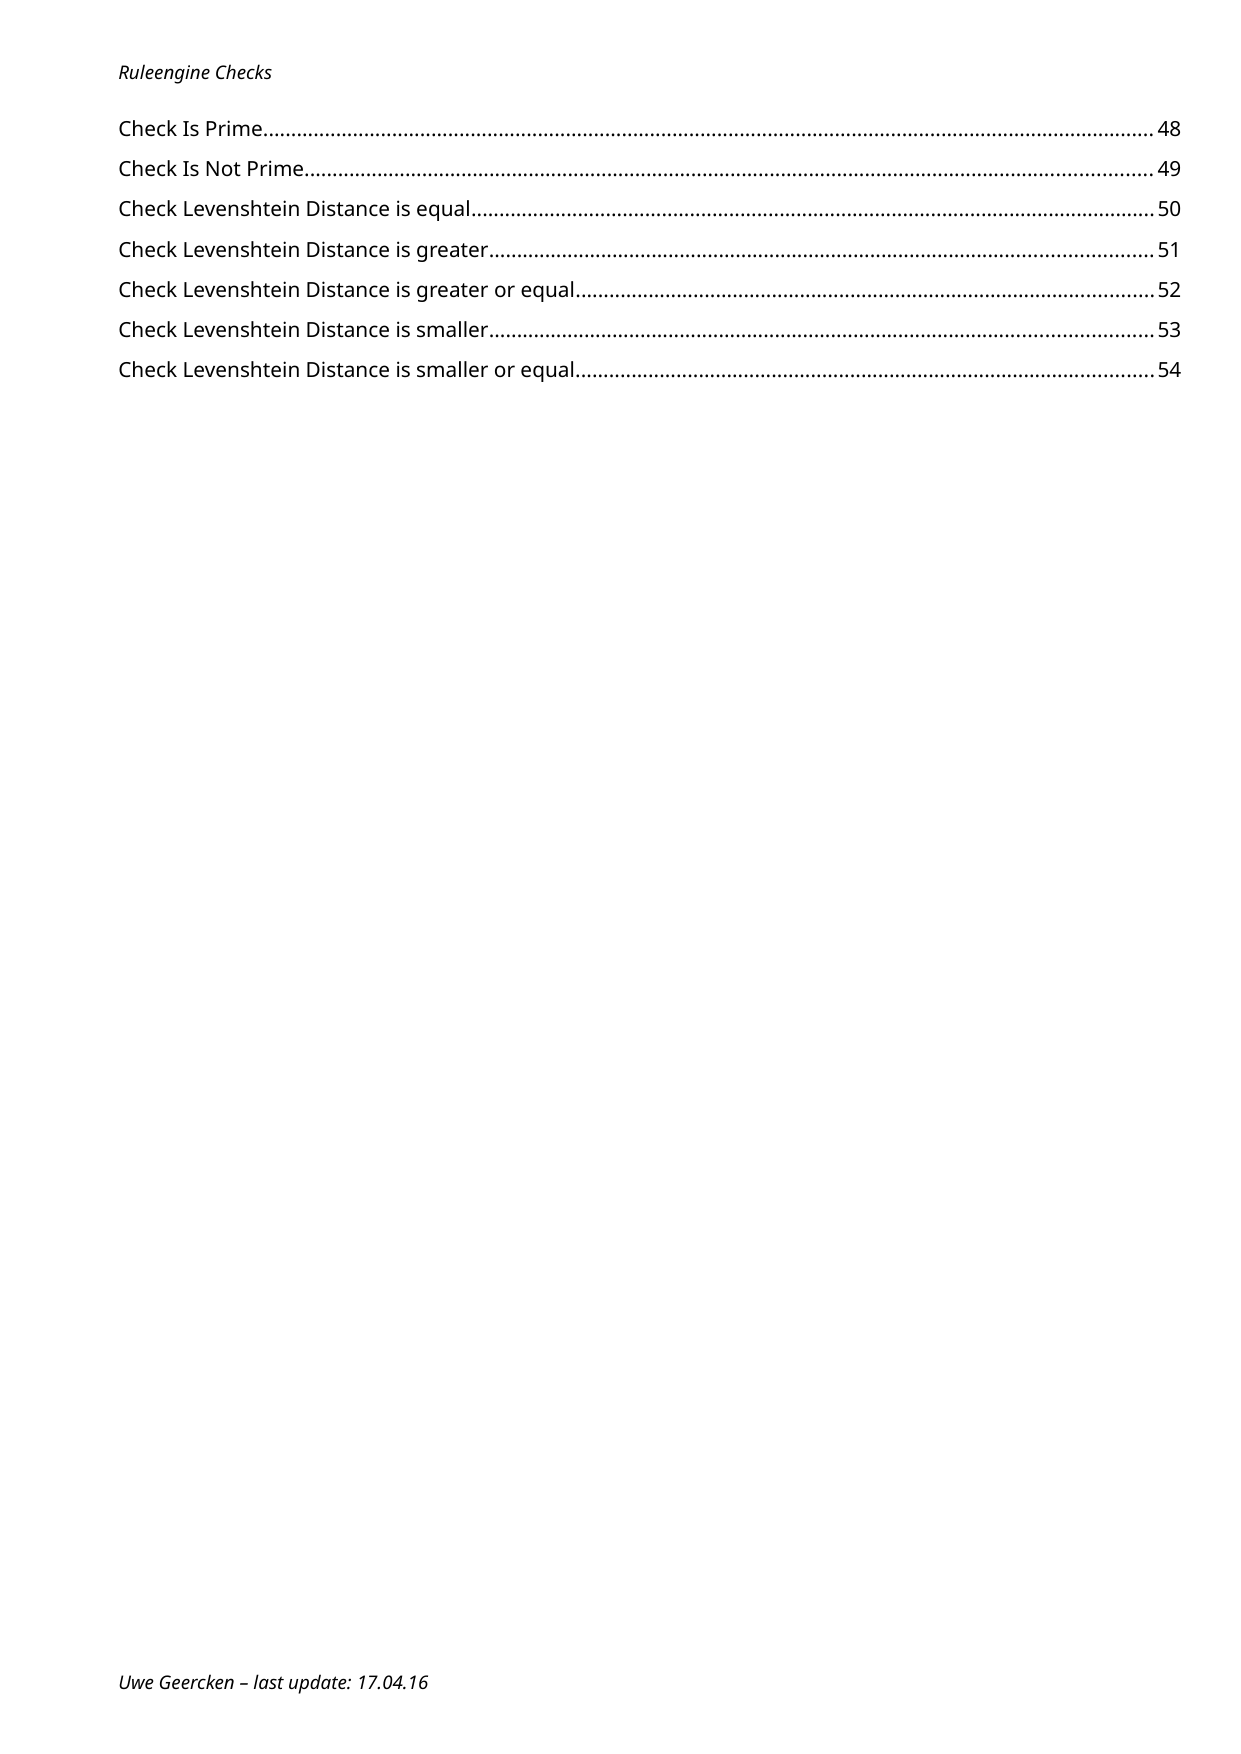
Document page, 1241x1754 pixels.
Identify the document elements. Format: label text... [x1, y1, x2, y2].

text Check Levenshtein Distance is equal 50 [118, 194, 1181, 223]
text Check Levenshtein Distance is smaller 53 [118, 315, 1181, 343]
text Check Levenshtein Distance is smaller or equal 54 [118, 355, 1181, 384]
text Check Is Prime 48 [118, 114, 1181, 142]
text Check Is Not Prime 49 [118, 154, 1181, 183]
text Check Levenshtein Distance is greater 51 [118, 235, 1181, 263]
text Check Levenshtein Distance is greater or equal 52 [118, 275, 1181, 303]
